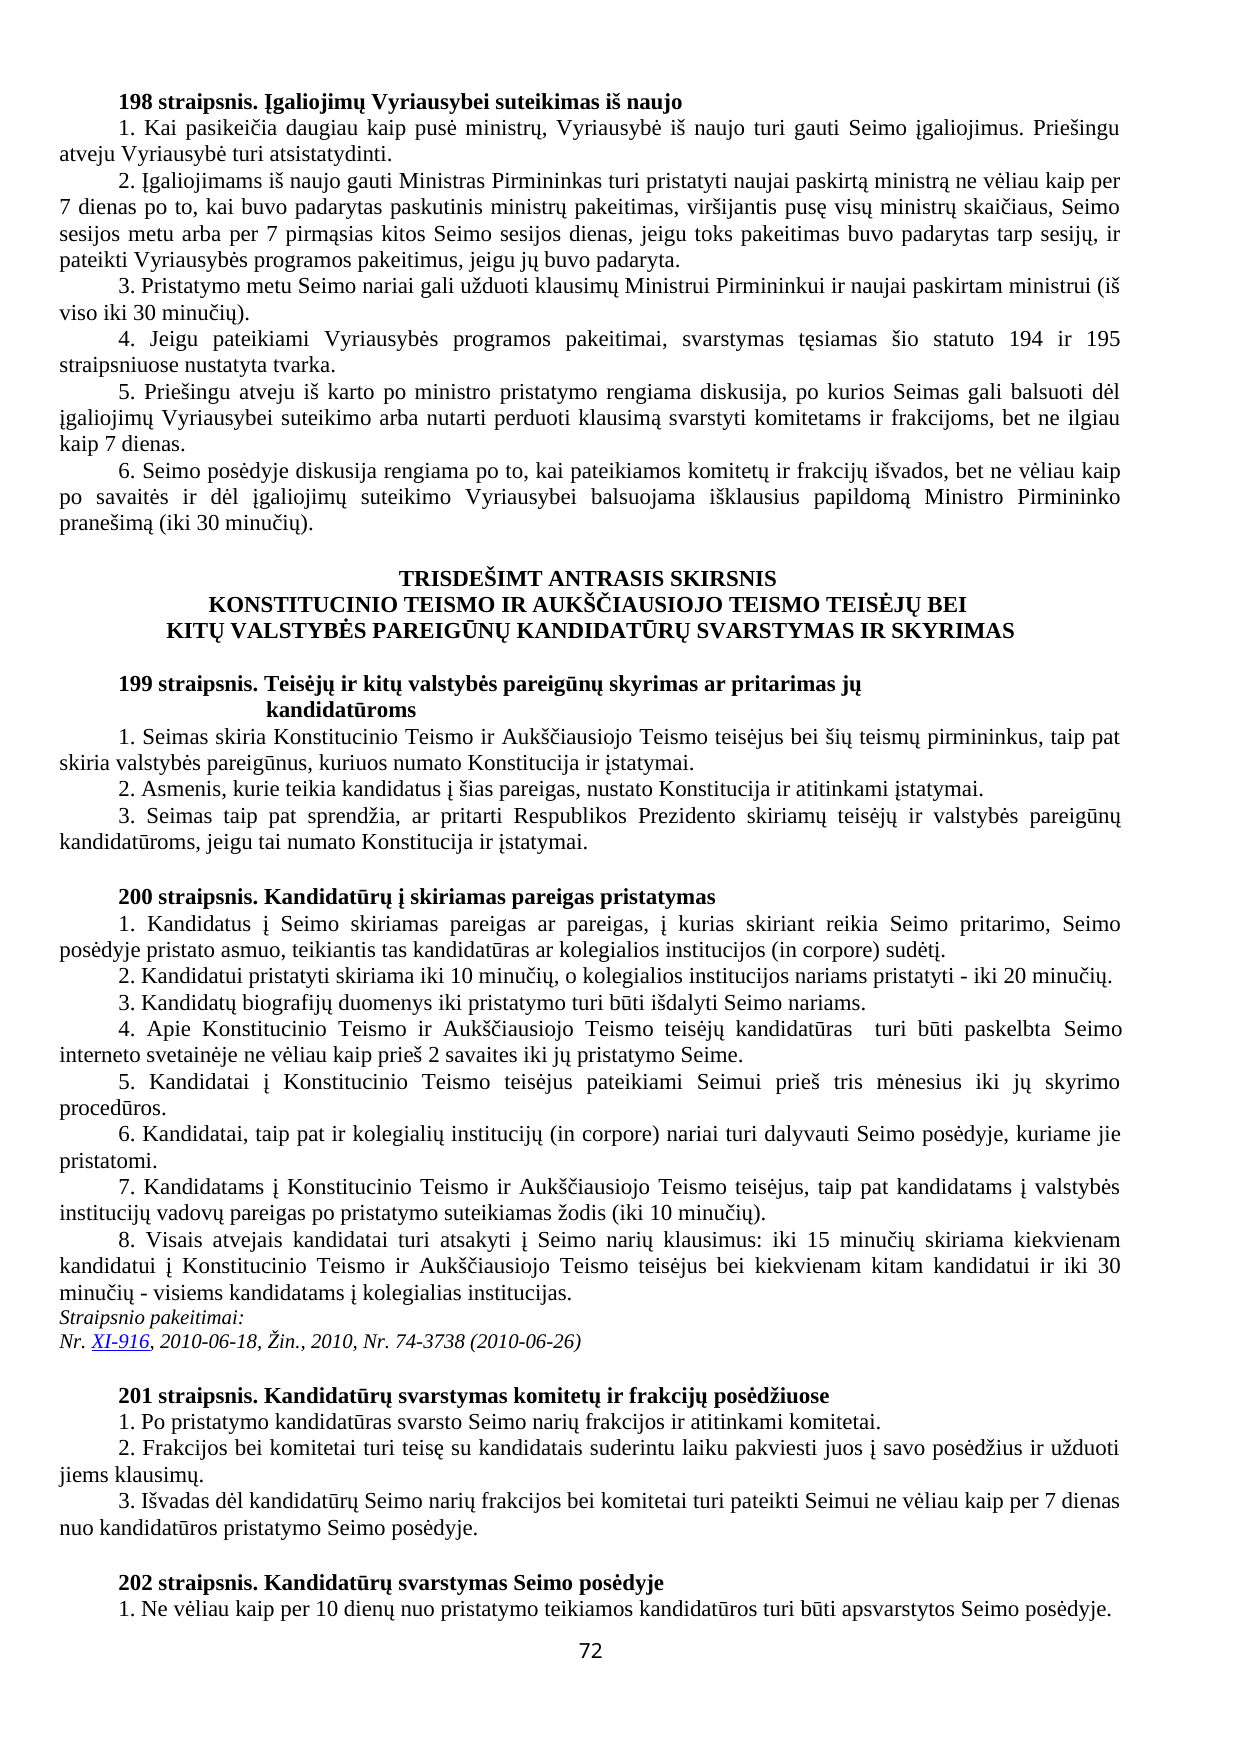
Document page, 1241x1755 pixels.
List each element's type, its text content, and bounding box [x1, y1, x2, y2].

text 7. Kandidatams į Konstitucinio Teismo ir Aukščiausiojo Teismo teisėjus, taip pat kandidatams į valstybės institucijų vadovų pareigas po pristatymo suteikiamas žodis (iki 10 minučių). [59, 1173, 1122, 1226]
text 2. Frakcijos bei komitetai turi teisę su kandidatais suderintu laiku pakviesti juos į savo posėdžius ir užduoti jiems klausimų. [59, 1434, 1122, 1487]
text 1. Kai pasikeičia daugiau kaip pusė ministrų, Vyriausybė iš naujo turi gauti Seimo įgaliojimus. Priešingu atveju Vyriausybė turi atsistatydinti. [59, 114, 1122, 167]
text 1. Ne vėliau kaip per 10 dienų nuo pristatymo teikiamos kandidatūros turi būti apsvarstytos Seimo posėdyje. [59, 1595, 1122, 1621]
text 2. Kandidatui pristatyti skiriama iki 10 minučių, o kolegialios institucijos nariams pristatyti - iki 20 minučių. [59, 962, 1122, 989]
text 202 straipsnis. Kandidatūrų svarstymas Seimo posėdyje [59, 1569, 1122, 1595]
text 198 straipsnis. Įgaliojimų Vyriausybei suteikimas iš naujo [59, 88, 1122, 114]
text 2. Įgaliojimams iš naujo gauti Ministras Pirmininkas turi pristatyti naujai paskirtą ministrą ne vėliau kaip per 7 dienas po to, kai buvo padarytas paskutinis ministrų pakeitimas, viršijantis pusę visų ministrų skaičiaus, Seimo sesijos metu arba per 7 pirmąsias kitos Seimo sesijos dienas, jeigu toks pakeitimas buvo padarytas tarp sesijų, ir pateikti Vyriausybės programos pakeitimus, jeigu jų buvo padaryta. [59, 167, 1122, 272]
text 2. Asmenis, kurie teikia kandidatus į šias pareigas, nustato Konstitucija ir atitinkami įstatymai. [59, 775, 1122, 802]
text kandidatūroms [266, 696, 1122, 723]
text 3. Pristatymo metu Seimo nariai gali užduoti klausimų Ministrui Pirmininkui ir naujai paskirtam ministrui (iš viso iki 30 minučių). [59, 272, 1122, 325]
text KONSTITUCINIO TEISMO IR AUKŠČIAUSIOJO TEISMO TEISĖJŲ BEI [59, 591, 1122, 617]
text 6. Kandidatai, taip pat ir kolegialių institucijų (in corpore) nariai turi dalyvauti Seimo posėdyje, kuriame jie pristatomi. [59, 1120, 1122, 1173]
text KITŲ VALSTYBĖS PAREIGŪNŲ KANDIDATŪRŲ SVARSTYMAS IR SKYRIMAS [59, 617, 1122, 644]
text 199 straipsnis. Teisėjų ir kitų valstybės pareigūnų skyrimas ar pritarimas jų [118, 670, 1122, 696]
text 3. Išvadas dėl kandidatūrų Seimo narių frakcijos bei komitetai turi pateikti Seimui ne vėliau kaip per 7 dienas nuo kandidatūros pristatymo Seimo posėdyje. [59, 1487, 1122, 1540]
text 3. Kandidatų biografijų duomenys iki pristatymo turi būti išdalyti Seimo nariams. [59, 989, 1122, 1015]
text 4. Jeigu pateikiami Vyriausybės programos pakeitimai, svarstymas tęsiamas šio statuto 194 ir 195 straipsniuose nustatyta tvarka. [59, 325, 1122, 378]
text 3. Seimas taip pat sprendžia, ar pritarti Respublikos Prezidento skiriamų teisėjų ir valstybės pareigūnų kandidatūroms, jeigu tai numato Konstitucija ir įstatymai. [59, 802, 1122, 854]
text 1. Po pristatymo kandidatūras svarsto Seimo narių frakcijos ir atitinkami komitetai. [59, 1408, 1122, 1434]
text 8. Visais atvejais kandidatai turi atsakyti į Seimo narių klausimus: iki 15 minučių skiriama kiekvienam kandidatui į Konstitucinio Teismo ir Aukščiausiojo Teismo teisėjus bei kiekvienam kitam kandidatui ir iki 30 minučių - visiems kandidatams į kolegialias institucijas. [59, 1226, 1122, 1305]
text Straipsnio pakeitimai: [59, 1305, 1122, 1329]
text TRISDEŠIMT ANTRASIS SKIRSNIS [59, 564, 1122, 591]
text 200 straipsnis. Kandidatūrų į skiriamas pareigas pristatymas [59, 883, 1122, 909]
text 201 straipsnis. Kandidatūrų svarstymas komitetų ir frakcijų posėdžiuose [59, 1382, 1122, 1408]
text Nr. XI-916, 2010-06-18, Žin., 2010, Nr. 74-3738 (2010-06-26) [59, 1329, 1122, 1353]
text 1. Kandidatus į Seimo skiriamas pareigas ar pareigas, į kurias skiriant reikia Seimo pritarimo, Seimo posėdyje pristato asmuo, teikiantis tas kandidatūras ar kolegialios institucijos (in corpore) sudėtį. [59, 909, 1122, 962]
text 6. Seimo posėdyje diskusija rengiama po to, kai pateikiamos komitetų ir frakcijų išvados, bet ne vėliau kaip po savaitės ir dėl įgaliojimų suteikimo Vyriausybei balsuojama išklausius papildomą Ministro Pirmininko pranešimą (iki 30 minučių). [59, 457, 1122, 536]
text 4. Apie Konstitucinio Teismo ir Aukščiausiojo Teismo teisėjų kandidatūras turi būti paskelbta Seimo interneto svetainėje ne vėliau kaip prieš 2 savaites iki jų pristatymo Seime. [59, 1015, 1122, 1068]
text 5. Kandidatai į Konstitucinio Teismo teisėjus pateikiami Seimui prieš tris mėnesius iki jų skyrimo procedūros. [59, 1068, 1122, 1120]
text 5. Priešingu atveju iš karto po ministro pristatymo rengiama diskusija, po kurios Seimas gali balsuoti dėl įgaliojimų Vyriausybei suteikimo arba nutarti perduoti klausimą svarstyti komitetams ir frakcijoms, bet ne ilgiau kaip 7 dienas. [59, 378, 1122, 457]
text 1. Seimas skiria Konstitucinio Teismo ir Aukščiausiojo Teismo teisėjus bei šių teismų pirmininkus, taip pat skiria valstybės pareigūnus, kuriuos numato Konstitucija ir įstatymai. [59, 723, 1122, 775]
